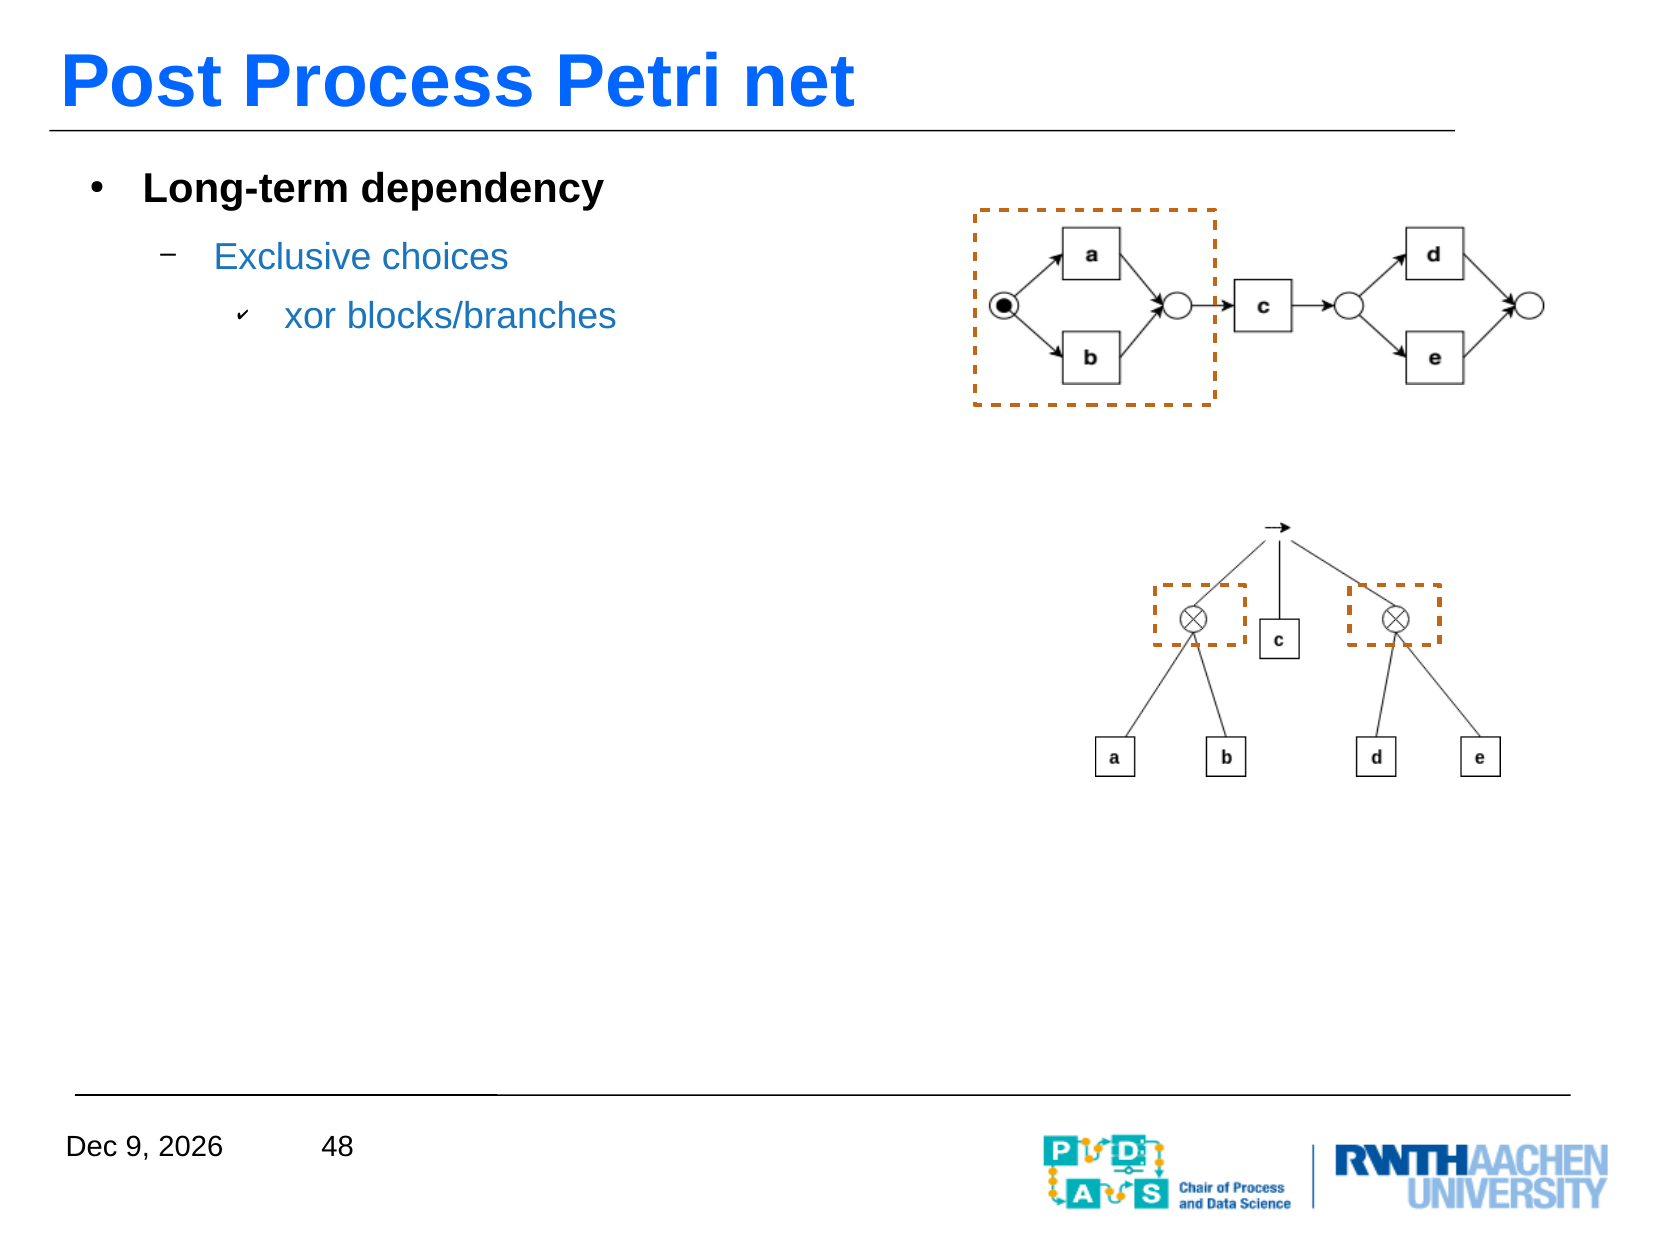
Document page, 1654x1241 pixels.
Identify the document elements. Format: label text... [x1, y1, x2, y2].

list Long-term dependency Exclusive choices xor blocks/branches [71, 165, 871, 1021]
picture [975, 189, 1546, 385]
picture [1095, 518, 1501, 777]
picture [1005, 1090, 1647, 1241]
title Post Process Petri net [60, 30, 1549, 131]
